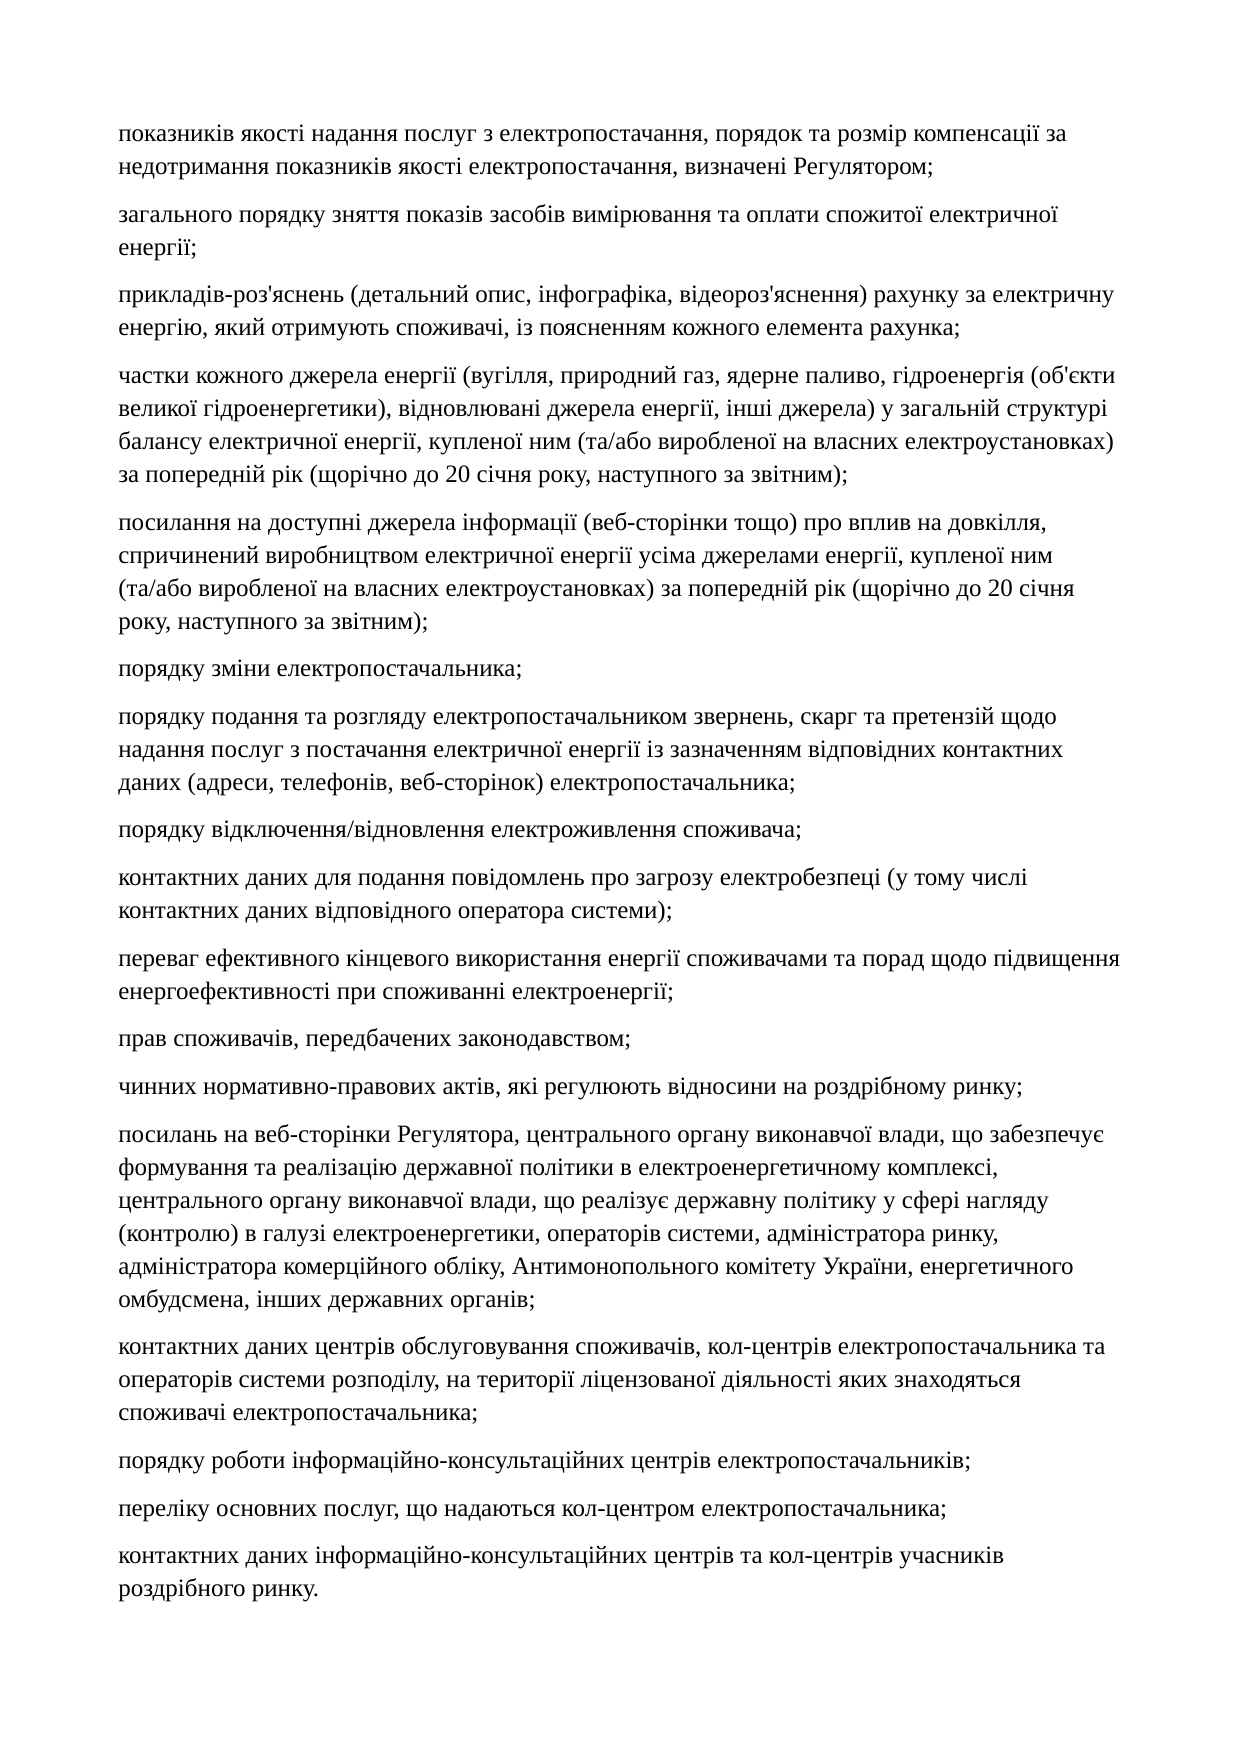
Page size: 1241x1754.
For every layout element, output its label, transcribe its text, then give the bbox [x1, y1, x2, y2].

text контактних даних інформаційно-консультаційних центрів та кол-центрів учасників роздрібного ринку. [118, 1540, 1122, 1602]
text порядку зміни електропостачальника; [118, 653, 1122, 682]
text порядку роботи інформаційно-консультаційних центрів електропостачальників; [118, 1445, 1122, 1474]
text загального порядку зняття показів засобів вимірювання та оплати спожитої електричної енергії; [118, 199, 1122, 261]
text прав споживачів, передбачених законодавством; [118, 1023, 1122, 1052]
text частки кожного джерела енергії (вугілля, природний газ, ядерне паливо, гідроенергія (об'єкти великої гідроенергетики), відновлювані джерела енергії, інші джерела) у загальній структурі балансу електричної енергії, купленої ним (та/або виробленої на власних електроустановках) за попередній рік (щорічно до 20 січня року, наступного за звітним); [118, 360, 1122, 488]
text посилань на веб-сторінки Регулятора, центрального органу виконавчої влади, що забезпечує формування та реалізацію державної політики в електроенергетичному комплексі, центрального органу виконавчої влади, що реалізує державну політику у сфері нагляду (контролю) в галузі електроенергетики, операторів системи, адміністратора ринку, адміністратора комерційного обліку, Антимонопольного комітету України, енергетичного омбудсмена, інших державних органів; [118, 1119, 1122, 1312]
text контактних даних для подання повідомлень про загрозу електробезпеці (у тому числі контактних даних відповідного оператора системи); [118, 862, 1122, 924]
text прикладів-роз'яснень (детальний опис, інфографіка, відеороз'яснення) рахунку за електричну енергію, який отримують споживачі, із поясненням кожного елемента рахунка; [118, 279, 1122, 341]
text показників якості надання послуг з електропостачання, порядок та розмір компенсації за недотримання показників якості електропостачання, визначені Регулятором; [118, 118, 1122, 180]
text чинних нормативно-правових актів, які регулюють відносини на роздрібному ринку; [118, 1071, 1122, 1100]
text порядку подання та розгляду електропостачальником звернень, скарг та претензій щодо надання послуг з постачання електричної енергії із зазначенням відповідних контактних даних (адреси, телефонів, веб-сторінок) електропостачальника; [118, 701, 1122, 796]
text контактних даних центрів обслуговування споживачів, кол-центрів електропостачальника та операторів системи розподілу, на території ліцензованої діяльності яких знаходяться споживачі електропостачальника; [118, 1331, 1122, 1426]
text переліку основних послуг, що надаються кол-центром електропостачальника; [118, 1493, 1122, 1521]
text порядку відключення/відновлення електроживлення споживача; [118, 814, 1122, 843]
text переваг ефективного кінцевого використання енергії споживачами та порад щодо підвищення енергоефективності при споживанні електроенергії; [118, 943, 1122, 1004]
text посилання на доступні джерела інформації (веб-сторінки тощо) про вплив на довкілля, спричинений виробництвом електричної енергії усіма джерелами енергії, купленої ним (та/або виробленої на власних електроустановках) за попередній рік (щорічно до 20 січня року, наступного за звітним); [118, 507, 1122, 634]
